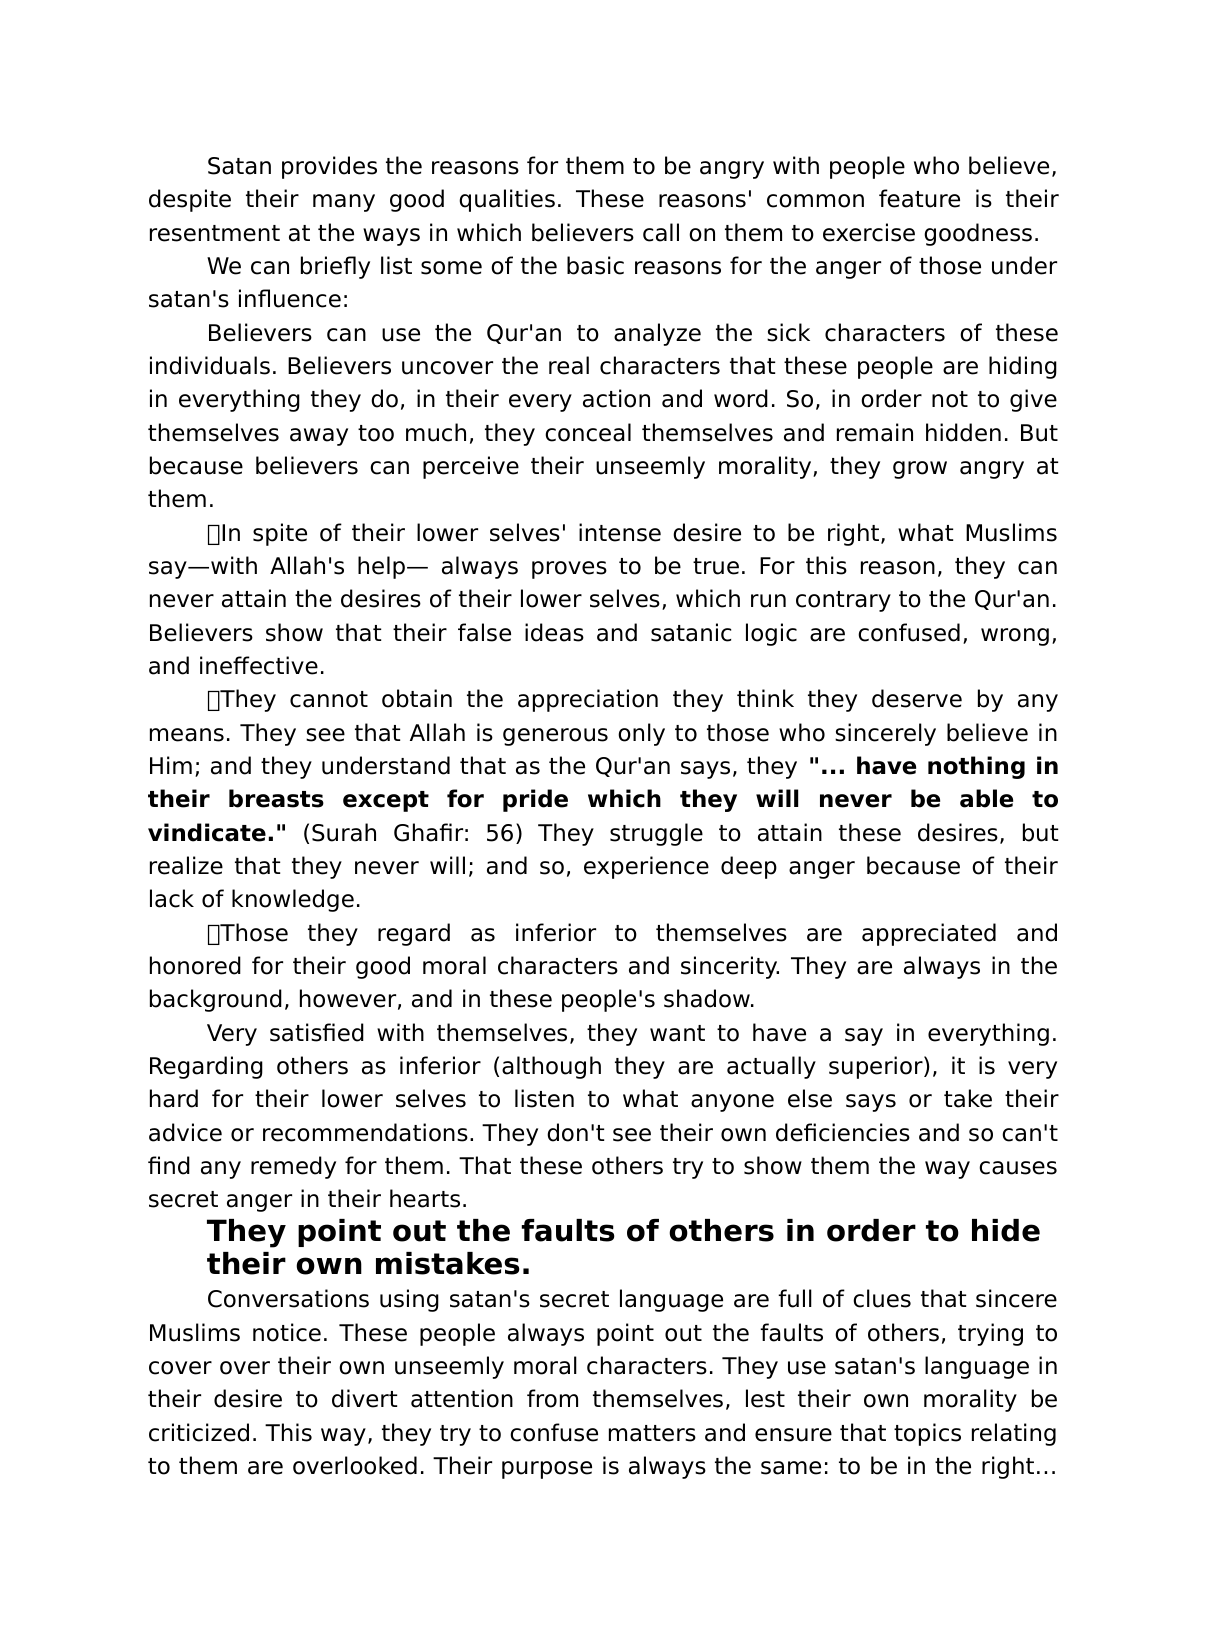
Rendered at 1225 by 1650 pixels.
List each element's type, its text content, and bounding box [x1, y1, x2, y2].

text They cannot obtain the appreciation they think they deserve by any means. They see that Allah is generous only to those who sincerely believe in Him; and they understand that as the Qur'an says, they "... have nothing in their breasts except for pride which they will never be able to vindicate." (Surah Ghafir: 56) They struggle to attain these desires, but realize that they never will; and so, experience deep anger because of their lack of knowledge. [148, 681, 1060, 914]
text Satan provides the reasons for them to be angry with people who believe, despite their many good qualities. These reasons' common feature is their resentment at the ways in which believers call on them to exercise goodness. [148, 148, 1060, 248]
text Those they regard as inferior to themselves are appreciated and honored for their good moral characters and sincerity. They are always in the background, however, and in these people's shadow. [148, 914, 1060, 1014]
text Very satisfied with themselves, they want to have a say in everything. Regarding others as inferior (although they are actually superior), it is very hard for their lower selves to listen to what anyone else says or take their advice or recommendations. They don't see their own deficiencies and so can't find any remedy for them. That these others try to show them the way causes secret anger in their hearts. [148, 1014, 1060, 1214]
text their own mistakes. [148, 1248, 1060, 1281]
text Conversations using satan's secret language are full of clues that sincere Muslims notice. These people always point out the faults of others, trying to cover over their own unseemly moral characters. They use satan's language in their desire to divert attention from themselves, lest their own morality be criticized. This way, they try to confuse matters and ensure that topics relating to them are overlooked. Their purpose is always the same: to be in the right… [148, 1281, 1060, 1481]
text Believers can use the Qur'an to analyze the sick characters of these individuals. Believers uncover the real characters that these people are hiding in everything they do, in their every action and word. So, in order not to give themselves away too much, they conceal themselves and remain hidden. But because believers can perceive their unseemly morality, they grow angry at them. [148, 314, 1060, 514]
text We can briefly list some of the basic reasons for the anger of those under satan's influence: [148, 248, 1060, 314]
text In spite of their lower selves' intense desire to be right, what Muslims say—with Allah's help— always proves to be true. For this reason, they can never attain the desires of their lower selves, which run contrary to the Qur'an. Believers show that their false ideas and satanic logic are confused, wrong, and ineffective. [148, 514, 1060, 681]
text They point out the faults of others in order to hide [148, 1214, 1060, 1248]
